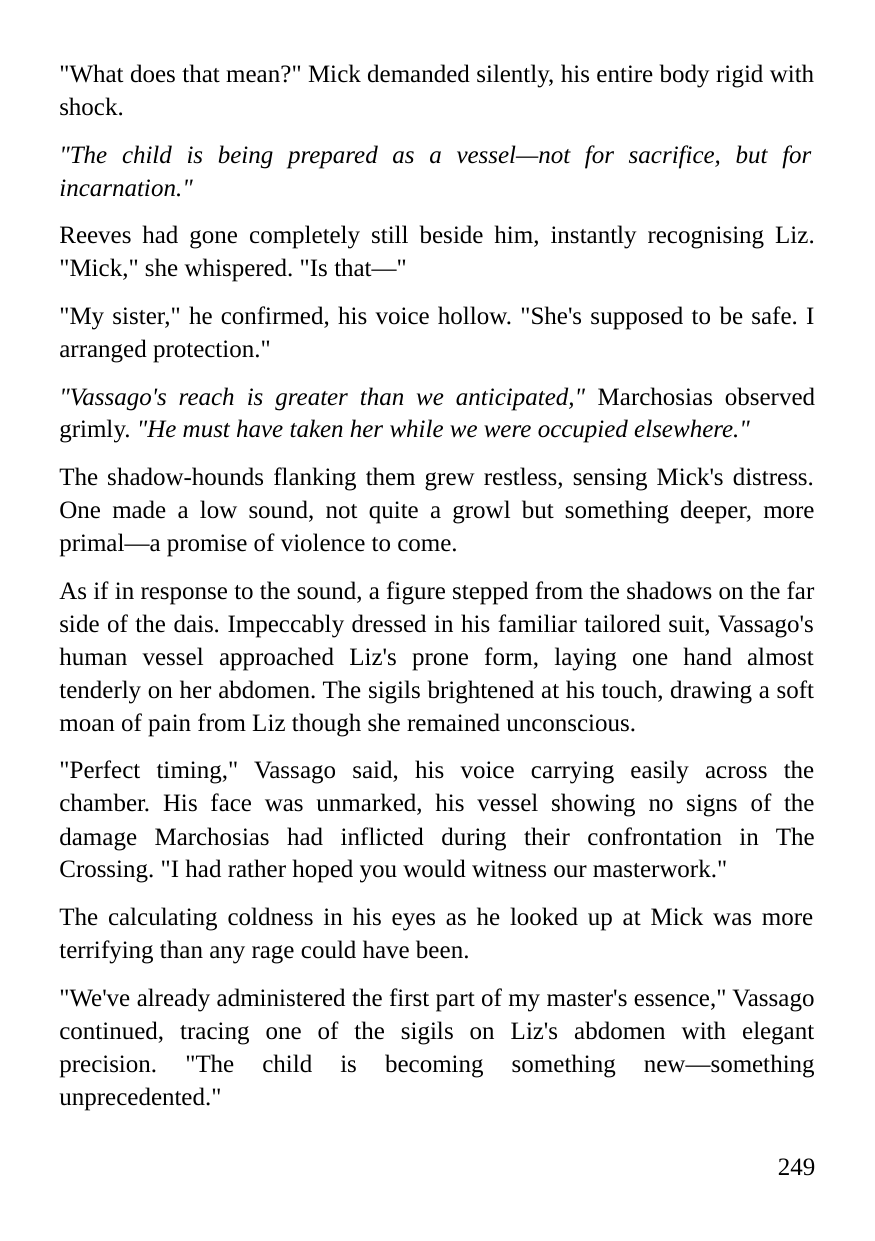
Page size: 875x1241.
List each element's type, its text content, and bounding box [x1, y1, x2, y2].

text "Perfect timing," Vassago said, his voice carrying easily across the chamber. His face was unmarked, his vessel showing no signs of the damage Marchosias had inflicted during their confrontation in The Crossing. "I had rather hoped you would witness our masterwork." [59, 756, 815, 883]
text "The child is being prepared as a vessel—not for sacrifice, but for incarnation." [59, 140, 815, 201]
text As if in response to the sound, a figure stepped from the shadows on the far side of the dais. Impeccably dressed in his familiar tailored suit, Vassago's human vessel approached Liz's prone form, laying one hand almost tenderly on her abdomen. The sigils brightened at his touch, drawing a soft moan of pain from Liz though she remained unconscious. [59, 576, 815, 737]
text The shadow-hounds flanking them grew restless, sensing Mick's distress. One made a low sound, not quite a growl but something deeper, more primal—a promise of violence to come. [59, 462, 815, 557]
text "My sister," he confirmed, his voice hollow. "She's supposed to be safe. I arranged protection." [59, 301, 815, 363]
text "What does that mean?" Mick demanded silently, his entire body rigid with shock. [59, 59, 815, 121]
text Reeves had gone completely still beside him, instantly recognising Liz. "Mick," she whispered. "Is that—" [59, 220, 815, 282]
text The calculating coldness in his eyes as he looked up at Mick was more terrifying than any rage could have been. [59, 902, 815, 964]
text "We've already administered the first part of my master's essence," Vassago continued, tracing one of the sigils on Liz's abdomen with elegant precision. "The child is becoming something new—something unprecedented." [59, 983, 815, 1111]
text "Vassago's reach is greater than we anticipated," Marchosias observed grimly. "He must have taken her while we were occupied elsewhere." [59, 382, 815, 443]
